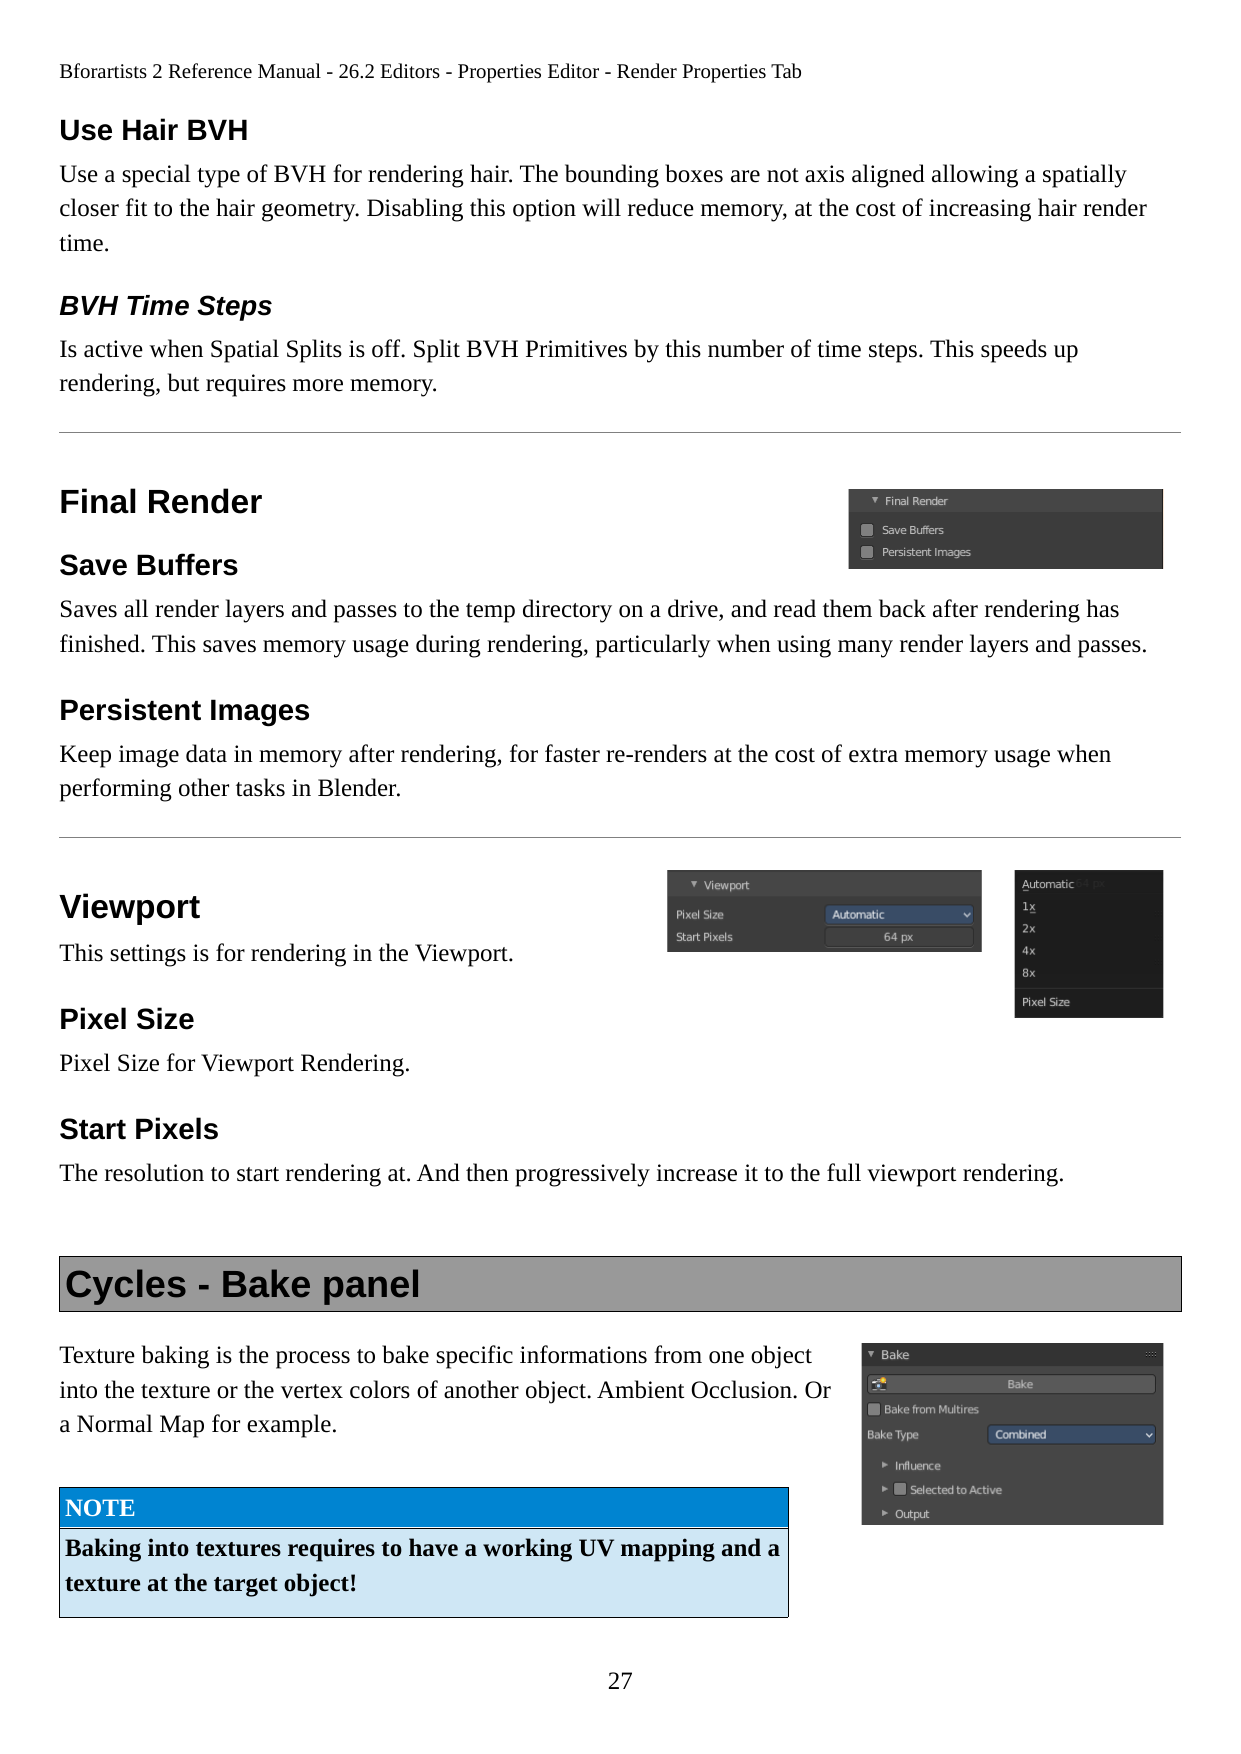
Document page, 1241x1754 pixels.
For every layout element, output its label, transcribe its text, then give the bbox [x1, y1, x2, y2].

subtitle [1164, 887, 1181, 926]
subtitle Persistent Images [59, 692, 1181, 726]
subtitle [982, 887, 1014, 926]
picture [667, 870, 982, 952]
text Saves all render layers and passes to the temp directory on a drive, and read them back after rendering has finished. This saves memory usage during rendering, particularly when using many render layers and passes. [59, 594, 1181, 657]
picture [861, 1343, 1164, 1525]
text Texture baking is the process to bake specific informations from one object into the texture or the vertex colors of another object. Ambient Occlusion. Or a Normal Map for example. [59, 1340, 1181, 1438]
text This settings is for rendering in the Viewport. [59, 938, 1014, 967]
text Pixel Size for Viewport Rendering. [59, 1048, 1181, 1077]
table_cell Baking into textures requires to have a working UV mapping and a texture at the target object! [60, 1529, 788, 1617]
subtitle Save Buffers [59, 548, 1181, 582]
subtitle Pixel Size [59, 1002, 1181, 1036]
table_header Cycles - Bake panel [60, 1257, 1181, 1311]
subtitle BVH Time Steps [59, 289, 1181, 321]
picture [848, 489, 1164, 569]
subtitle Use Hair BVH [59, 113, 1181, 146]
subtitle Start Pixels [59, 1112, 1181, 1146]
text Keep image data in memory after rendering, for faster re-renders at the cost of extra memory usage when performing other tasks in Blender. [59, 739, 1181, 802]
subtitle Viewport [59, 887, 667, 926]
subtitle Final Render [59, 482, 1181, 521]
table_header NOTE [60, 1488, 788, 1527]
text The resolution to start rendering at. And then progressively increase it to the full viewport rendering. [59, 1158, 1181, 1187]
text Is active when Spatial Splits is off. Split BVH Primitives by this number of time steps. This speeds up rendering, but requires more memory. [59, 334, 1181, 397]
text Use a special type of BVH for rendering hair. The bounding boxes are not axis aligned allowing a spatially closer fit to the hair geometry. Disabling this option will reduce memory, at the cost of increasing hair render time. [59, 159, 1181, 257]
picture [1014, 870, 1164, 1018]
